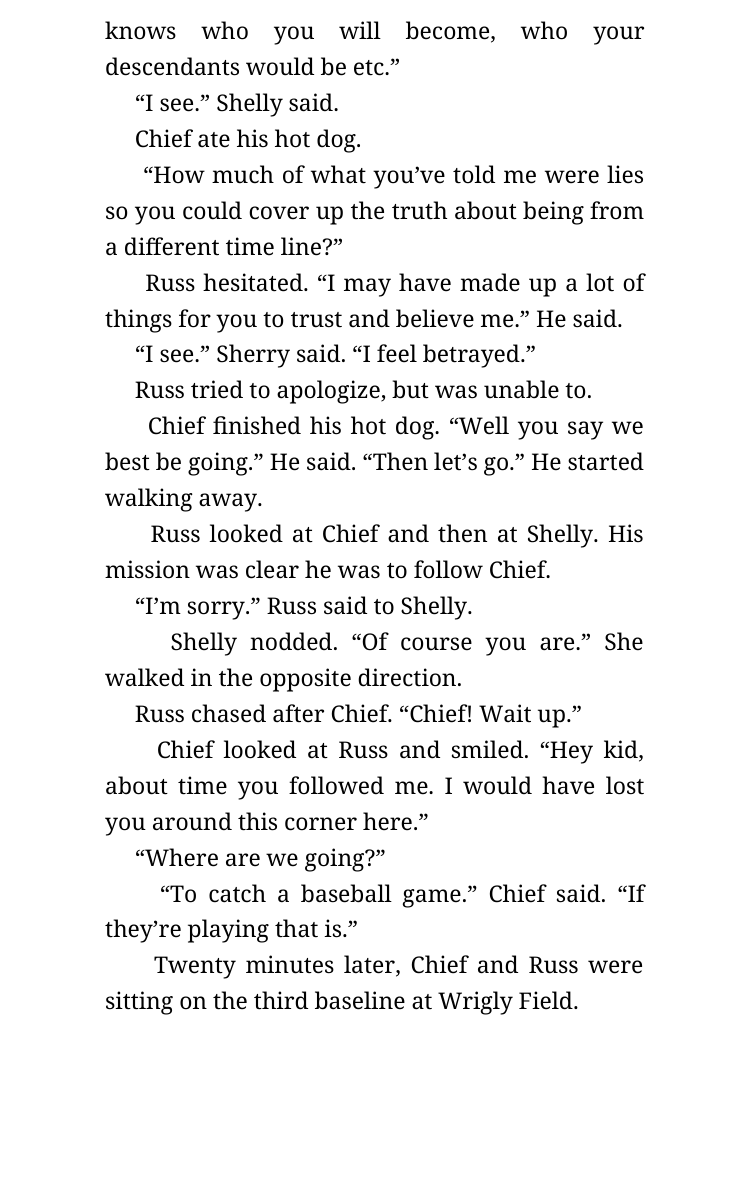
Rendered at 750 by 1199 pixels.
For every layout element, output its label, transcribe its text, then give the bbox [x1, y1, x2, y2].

text “To catch a baseball game.” Chief said. “If they’re playing that is.” [105, 877, 645, 945]
text Russ hesitated. “I may have made up a lot of things for you to trust and believe me.” He said. [105, 267, 645, 334]
text Chief finished his hot dog. “Well you say we best be going.” He said. “Then let’s go.” He started walking away. [105, 410, 645, 513]
text Chief looked at Russ and smiled. “Hey kid, about time you followed me. I would have lost you around this corner here.” [105, 734, 645, 837]
text Shelly nodded. “Of course you are.” She walked in the opposite direction. [105, 626, 645, 693]
text “I’m sorry.” Russ said to Shelly. [105, 590, 645, 621]
text knows who you will become, who your descendants would be etc.” [105, 15, 645, 82]
text “How much of what you’ve told me were lies so you could cover up the truth about being from a different time line?” [105, 159, 645, 262]
text Russ tried to apologize, but was unable to. [105, 374, 645, 406]
text “I see.” Shelly said. [105, 87, 645, 118]
text Russ looked at Chief and then at Shelly. His mission was clear he was to follow Chief. [105, 518, 645, 585]
text Chief ate his hot dog. [105, 123, 645, 154]
text Twenty minutes later, Chief and Russ were sitting on the third baseline at Wrigly Field. [105, 949, 645, 1017]
text “I see.” Sherry said. “I feel betrayed.” [105, 338, 645, 370]
text “Where are we going?” [105, 842, 645, 873]
text Russ chased after Chief. “Chief! Wait up.” [105, 698, 645, 729]
